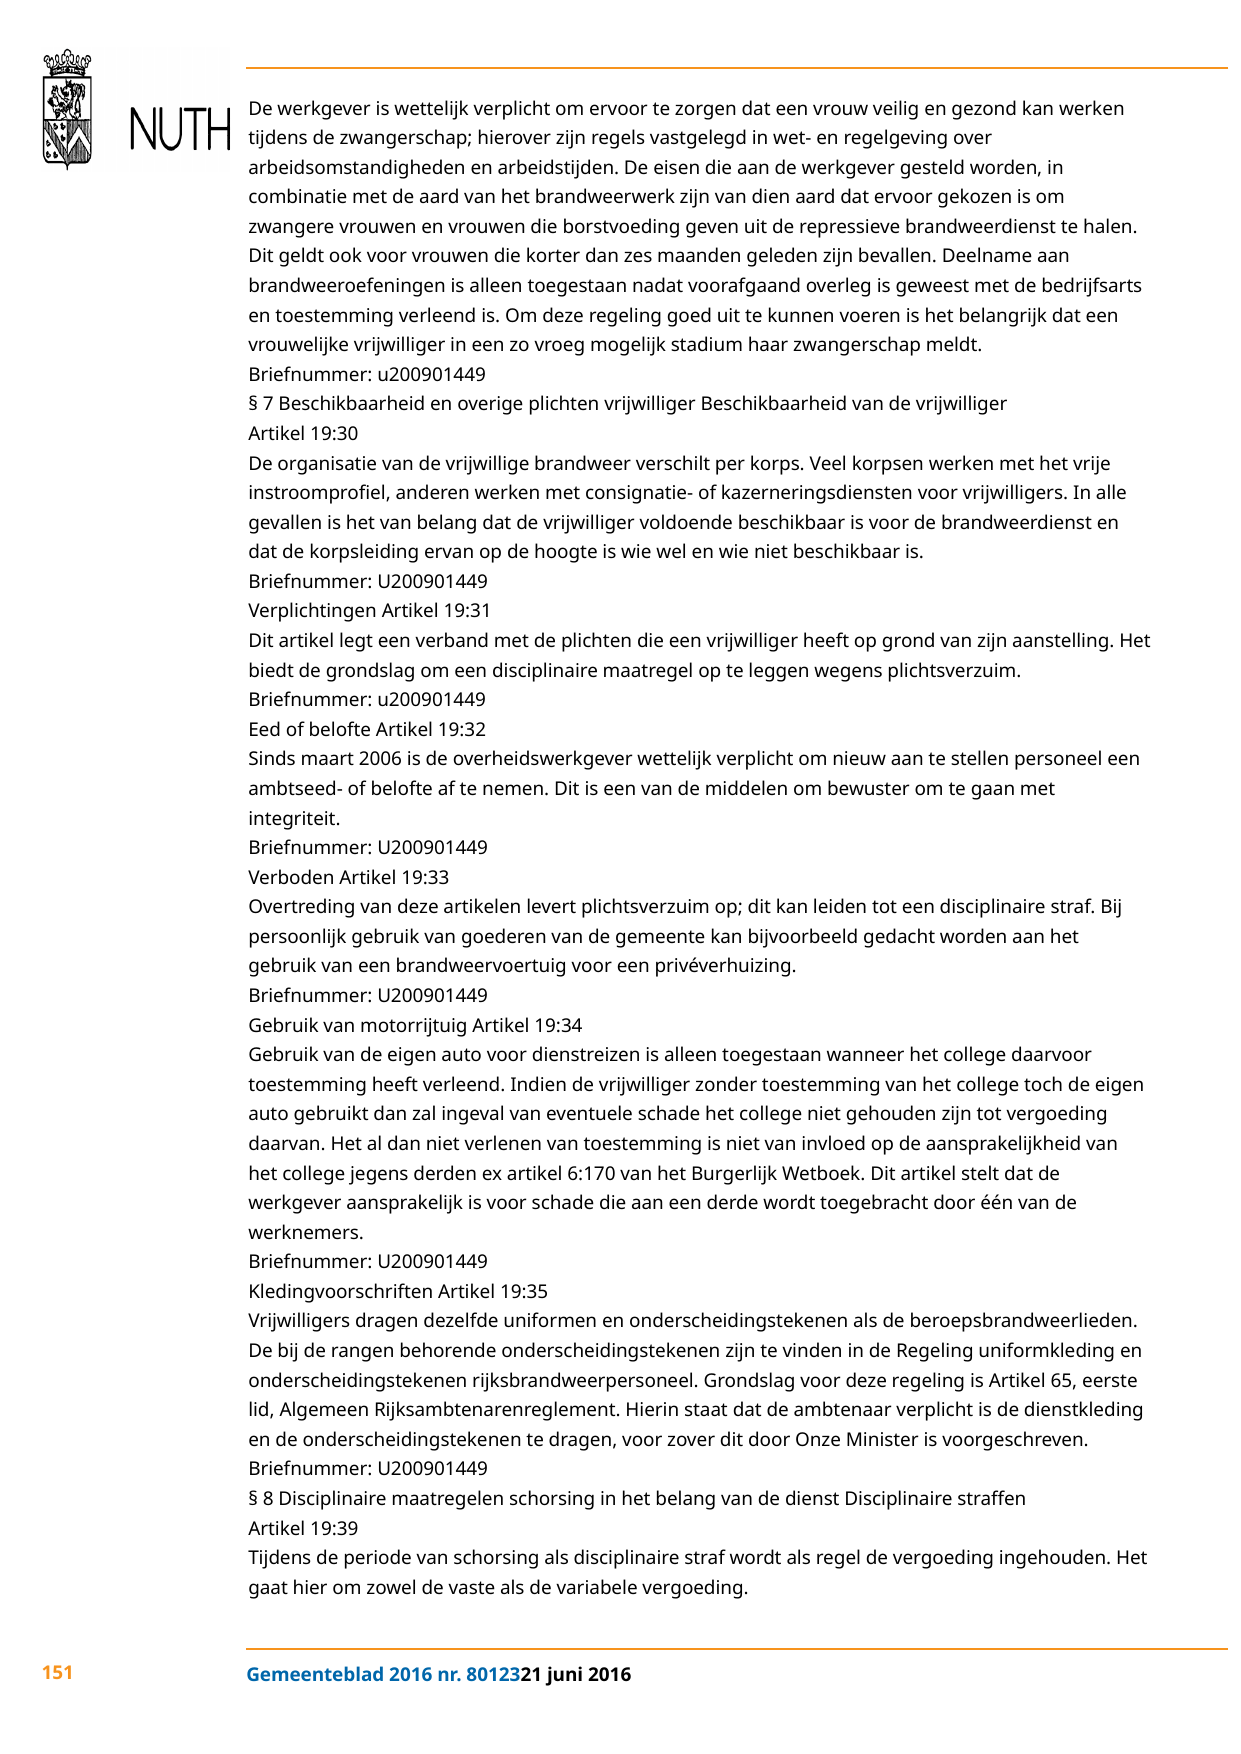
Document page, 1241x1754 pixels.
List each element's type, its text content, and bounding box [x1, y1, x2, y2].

text Verboden Artikel 19:33 [248, 864, 1152, 890]
text Tijdens de periode van schorsing als disciplinaire straf wordt als regel de vergoeding ingehouden. Het gaat hier om zowel de vaste als de variabele vergoeding. [248, 1544, 1152, 1600]
text Gebruik van motorrijtuig Artikel 19:34 [248, 1012, 1152, 1038]
text § 8 Disciplinaire maatregelen schorsing in het belang van de dienst Disciplinaire straffen [248, 1485, 1152, 1511]
text Overtreding van deze artikelen levert plichtsverzuim op; dit kan leiden tot een disciplinaire straf. Bij persoonlijk gebruik van goederen van de gemeente kan bijvoorbeeld gedacht worden aan het gebruik van een brandweervoertuig voor een privéverhuizing. [248, 893, 1152, 978]
text De werkgever is wettelijk verplicht om ervoor te zorgen dat een vrouw veilig en gezond kan werken tijdens de zwangerschap; hierover zijn regels vastgelegd in wet- en regelgeving over arbeidsomstandigheden en arbeidstijden. De eisen die aan de werkgever gesteld worden, in combinatie met de aard van het brandweerwerk zijn van dien aard dat ervoor gekozen is om zwangere vrouwen en vrouwen die borstvoeding geven uit de repressieve brandweerdienst te halen. Dit geldt ook voor vrouwen die korter dan zes maanden geleden zijn bevallen. Deelname aan brandweeroefeningen is alleen toegestaan nadat voorafgaand overleg is geweest met de bedrijfsarts en toestemming verleend is. Om deze regeling goed uit te kunnen voeren is het belangrijk dat een vrouwelijke vrijwilliger in een zo vroeg mogelijk stadium haar zwangerschap meldt. [248, 95, 1152, 357]
text Briefnummer: U200901449 [248, 982, 1152, 1008]
picture [41, 47, 231, 172]
text Briefnummer: U200901449 [248, 568, 1152, 594]
text De organisatie van de vrijwillige brandweer verschilt per korps. Veel korpsen werken met het vrije instroomprofiel, anderen werken met consignatie- of kazerneringsdiensten voor vrijwilligers. In alle gevallen is het van belang dat de vrijwilliger voldoende beschikbaar is voor de brandweerdienst en dat de korpsleiding ervan op de hoogte is wie wel en wie niet beschikbaar is. [248, 450, 1152, 564]
text Sinds maart 2006 is de overheidswerkgever wettelijk verplicht om nieuw aan te stellen personeel een ambtseed- of belofte af te nemen. Dit is een van de middelen om bewuster om te gaan met integriteit. [248, 746, 1152, 831]
text Briefnummer: U200901449 [248, 1248, 1152, 1274]
text Briefnummer: u200901449 [248, 686, 1152, 712]
text Gebruik van de eigen auto voor dienstreizen is alleen toegestaan wanneer het college daarvoor toestemming heeft verleend. Indien de vrijwilliger zonder toestemming van het college toch de eigen auto gebruikt dan zal ingeval van eventuele schade het college niet gehouden zijn tot vergoeding daarvan. Het al dan niet verlenen van toestemming is niet van invloed op de aansprakelijkheid van het college jegens derden ex artikel 6:170 van het Burgerlijk Wetboek. Dit artikel stelt dat de werkgever aansprakelijk is voor schade die aan een derde wordt toegebracht door één van de werknemers. [248, 1041, 1152, 1245]
text Briefnummer: U200901449 [248, 834, 1152, 860]
text Briefnummer: u200901449 [248, 361, 1152, 387]
text Vrijwilligers dragen dezelfde uniformen en onderscheidingstekenen als de beroepsbrandweerlieden. De bij de rangen behorende onderscheidingstekenen zijn te vinden in de Regeling uniformkleding en onderscheidingstekenen rijksbrandweerpersoneel. Grondslag voor deze regeling is Artikel 65, eerste lid, Algemeen Rijksambtenarenreglement. Hierin staat dat de ambtenaar verplicht is de dienstkleding en de onderscheidingstekenen te dragen, voor zover dit door Onze Minister is voorgeschreven. [248, 1308, 1152, 1452]
text Kledingvoorschriften Artikel 19:35 [248, 1278, 1152, 1304]
text Briefnummer: U200901449 [248, 1456, 1152, 1481]
text Artikel 19:39 [248, 1515, 1152, 1541]
text § 7 Beschikbaarheid en overige plichten vrijwilliger Beschikbaarheid van de vrijwilliger [248, 391, 1152, 416]
text Eed of belofte Artikel 19:32 [248, 716, 1152, 742]
text Artikel 19:30 [248, 420, 1152, 446]
text Dit artikel legt een verband met de plichten die een vrijwilliger heeft op grond van zijn aanstelling. Het biedt de grondslag om een disciplinaire maatregel op te leggen wegens plichtsverzuim. [248, 627, 1152, 683]
text Verplichtingen Artikel 19:31 [248, 598, 1152, 623]
